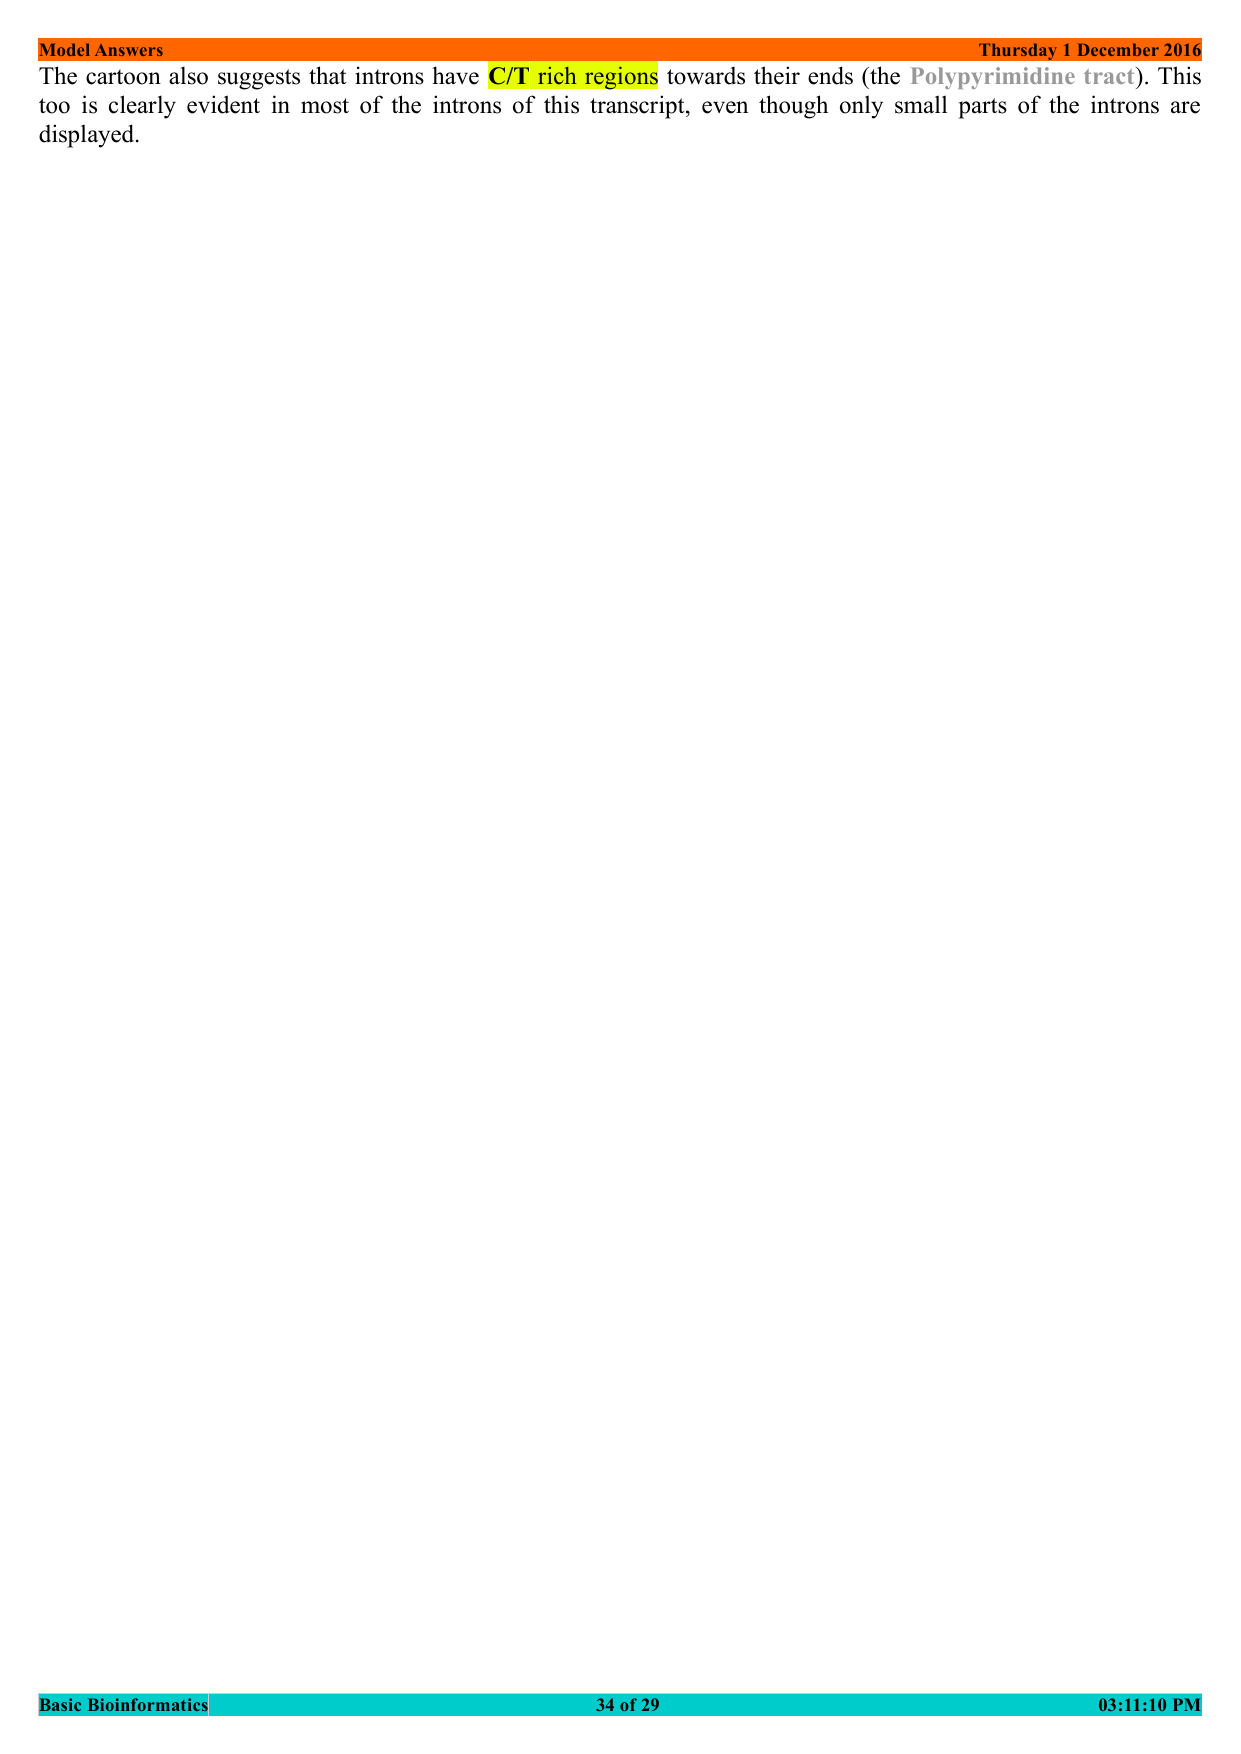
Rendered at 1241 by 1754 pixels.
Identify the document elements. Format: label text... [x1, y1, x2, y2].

text The cartoon also suggests that introns have C/T rich regions towards their ends (the Polypyrimidine tract). This too is clearly evident in most of the introns of this transcript, even though only small parts of the introns are displayed. [38, 61, 1202, 148]
